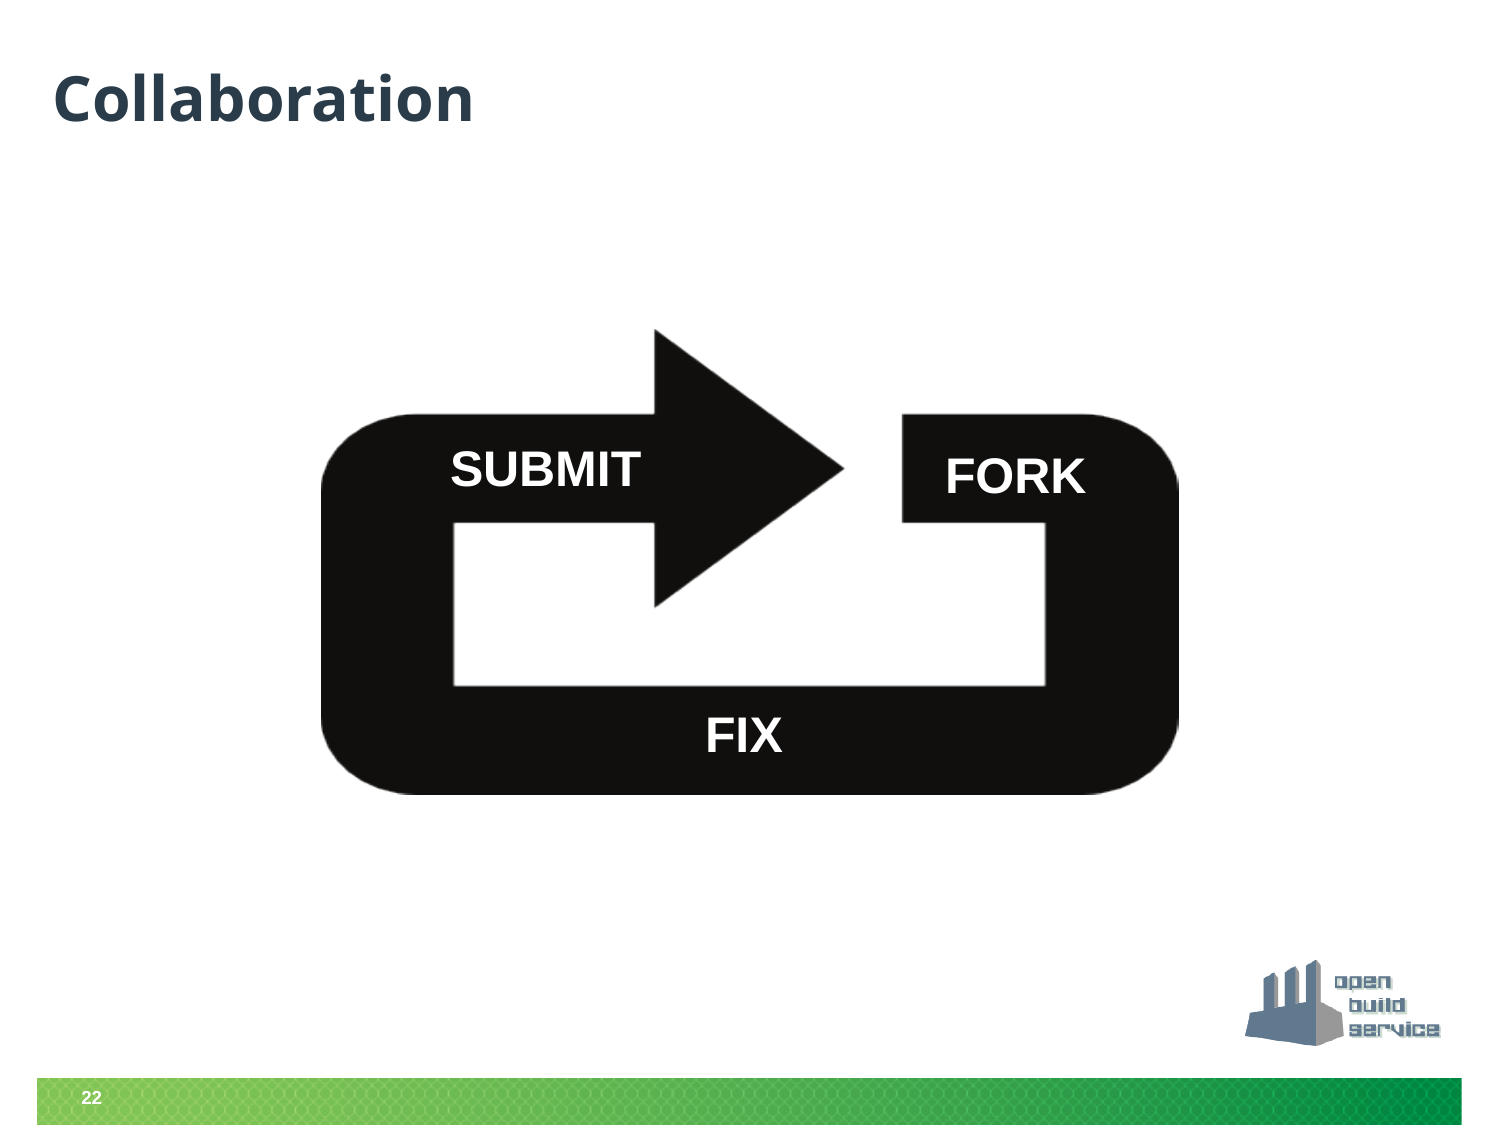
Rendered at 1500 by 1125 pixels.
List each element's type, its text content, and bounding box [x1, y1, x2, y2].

picture [1245, 960, 1441, 1046]
picture [37, 1078, 1462, 1125]
title Collaboration [37, 51, 1388, 209]
text_box FORK [945, 445, 1146, 526]
text_box FIX [704, 705, 796, 761]
picture [321, 329, 1179, 796]
text_box SUBMIT [450, 438, 661, 496]
